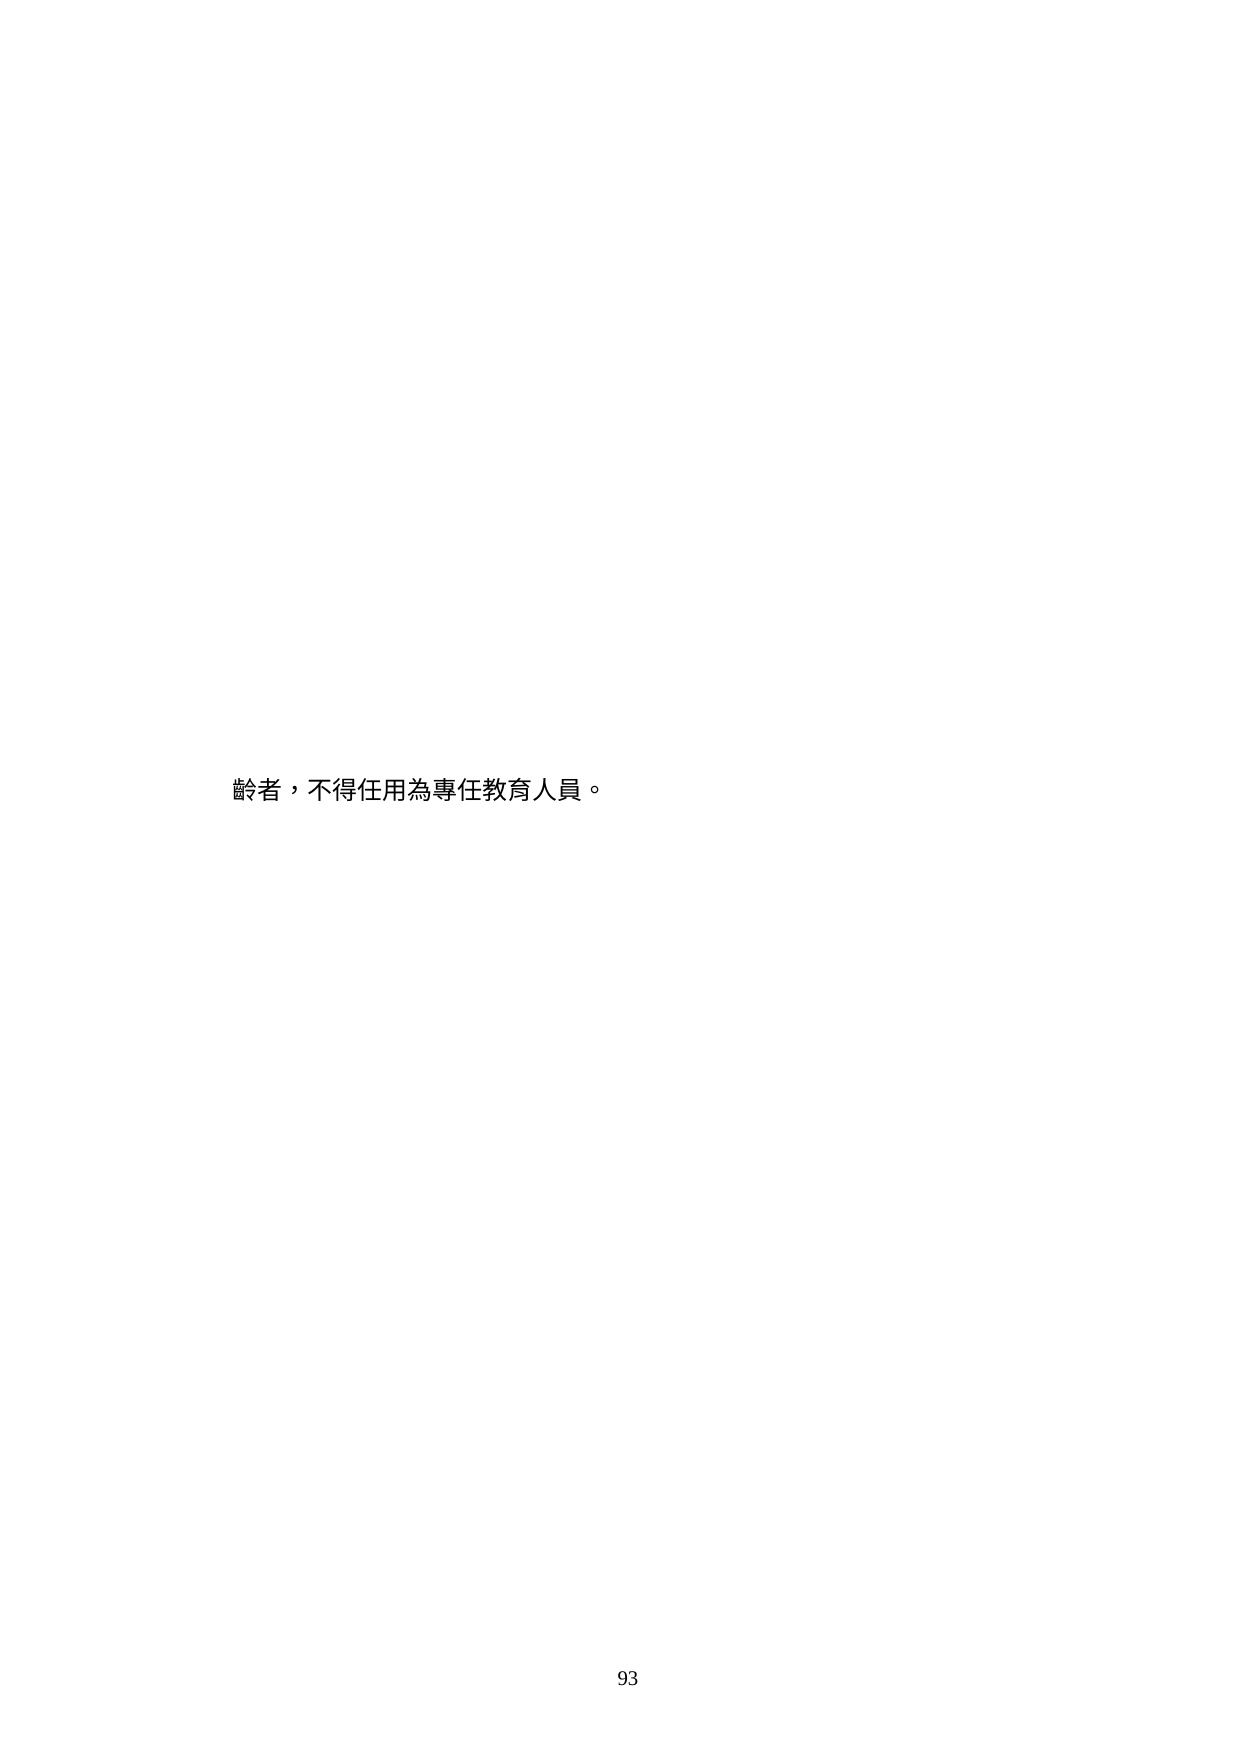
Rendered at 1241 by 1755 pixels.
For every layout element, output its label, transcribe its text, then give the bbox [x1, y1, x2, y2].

text 齡者，不得任用為專任教育人員。 [120, 770, 1152, 806]
